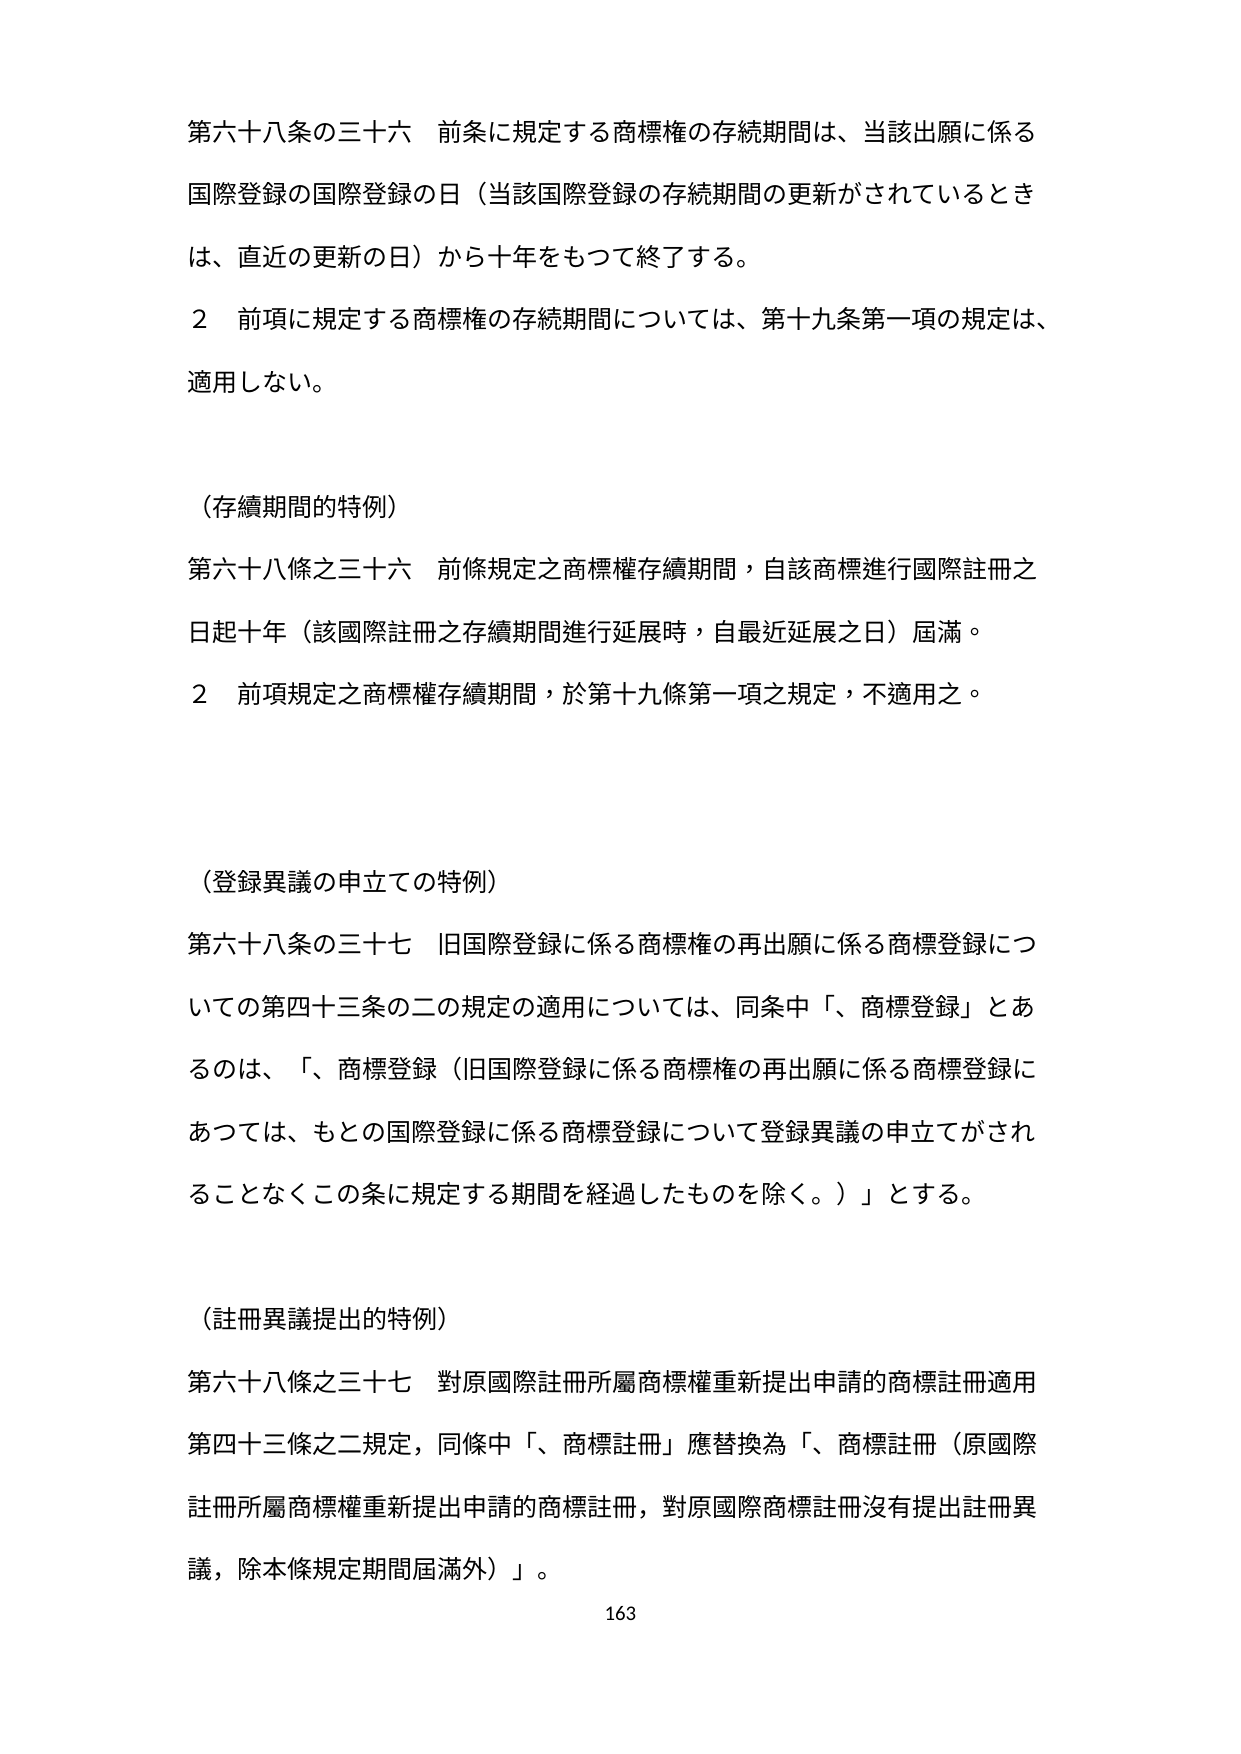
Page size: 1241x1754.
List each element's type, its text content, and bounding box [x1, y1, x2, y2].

text （存續期間的特例） [187, 464, 1053, 526]
text ２ 前項に規定する商標権の存続期間については、第十九条第一項の規定は、適用しない。 [187, 276, 1053, 401]
text （登録異議の申立ての特例） [187, 839, 1053, 901]
text ２ 前項規定之商標權存續期間，於第十九條第一項之規定，不適用之。 [187, 651, 1053, 714]
text 第六十八條之三十七 對原國際註冊所屬商標權重新提出申請的商標註冊適用第四十三條之二規定，同條中「、商標註冊」應替換為「、商標註冊（原國際註冊所屬商標權重新提出申請的商標註冊，對原國際商標註冊沒有提出註冊異議，除本條規定期間屆滿外）」。 [187, 1339, 1053, 1589]
text 第六十八条の三十七 旧国際登録に係る商標権の再出願に係る商標登録についての第四十三条の二の規定の適用については、同条中「、商標登録」とあるのは、「、商標登録（旧国際登録に係る商標権の再出願に係る商標登録にあつては、もとの国際登録に係る商標登録について登録異議の申立てがされることなくこの条に規定する期間を経過したものを除く。）」とする。 [187, 901, 1053, 1214]
text （註冊異議提出的特例） [187, 1276, 1053, 1339]
text 第六十八条の三十六 前条に規定する商標権の存続期間は、当該出願に係る国際登録の国際登録の日（当該国際登録の存続期間の更新がされているときは、直近の更新の日）から十年をもつて終了する。 [187, 89, 1053, 276]
text 第六十八條之三十六 前條規定之商標權存續期間，自該商標進行國際註冊之日起十年（該國際註冊之存續期間進行延展時，自最近延展之日）屆滿。 [187, 526, 1053, 651]
